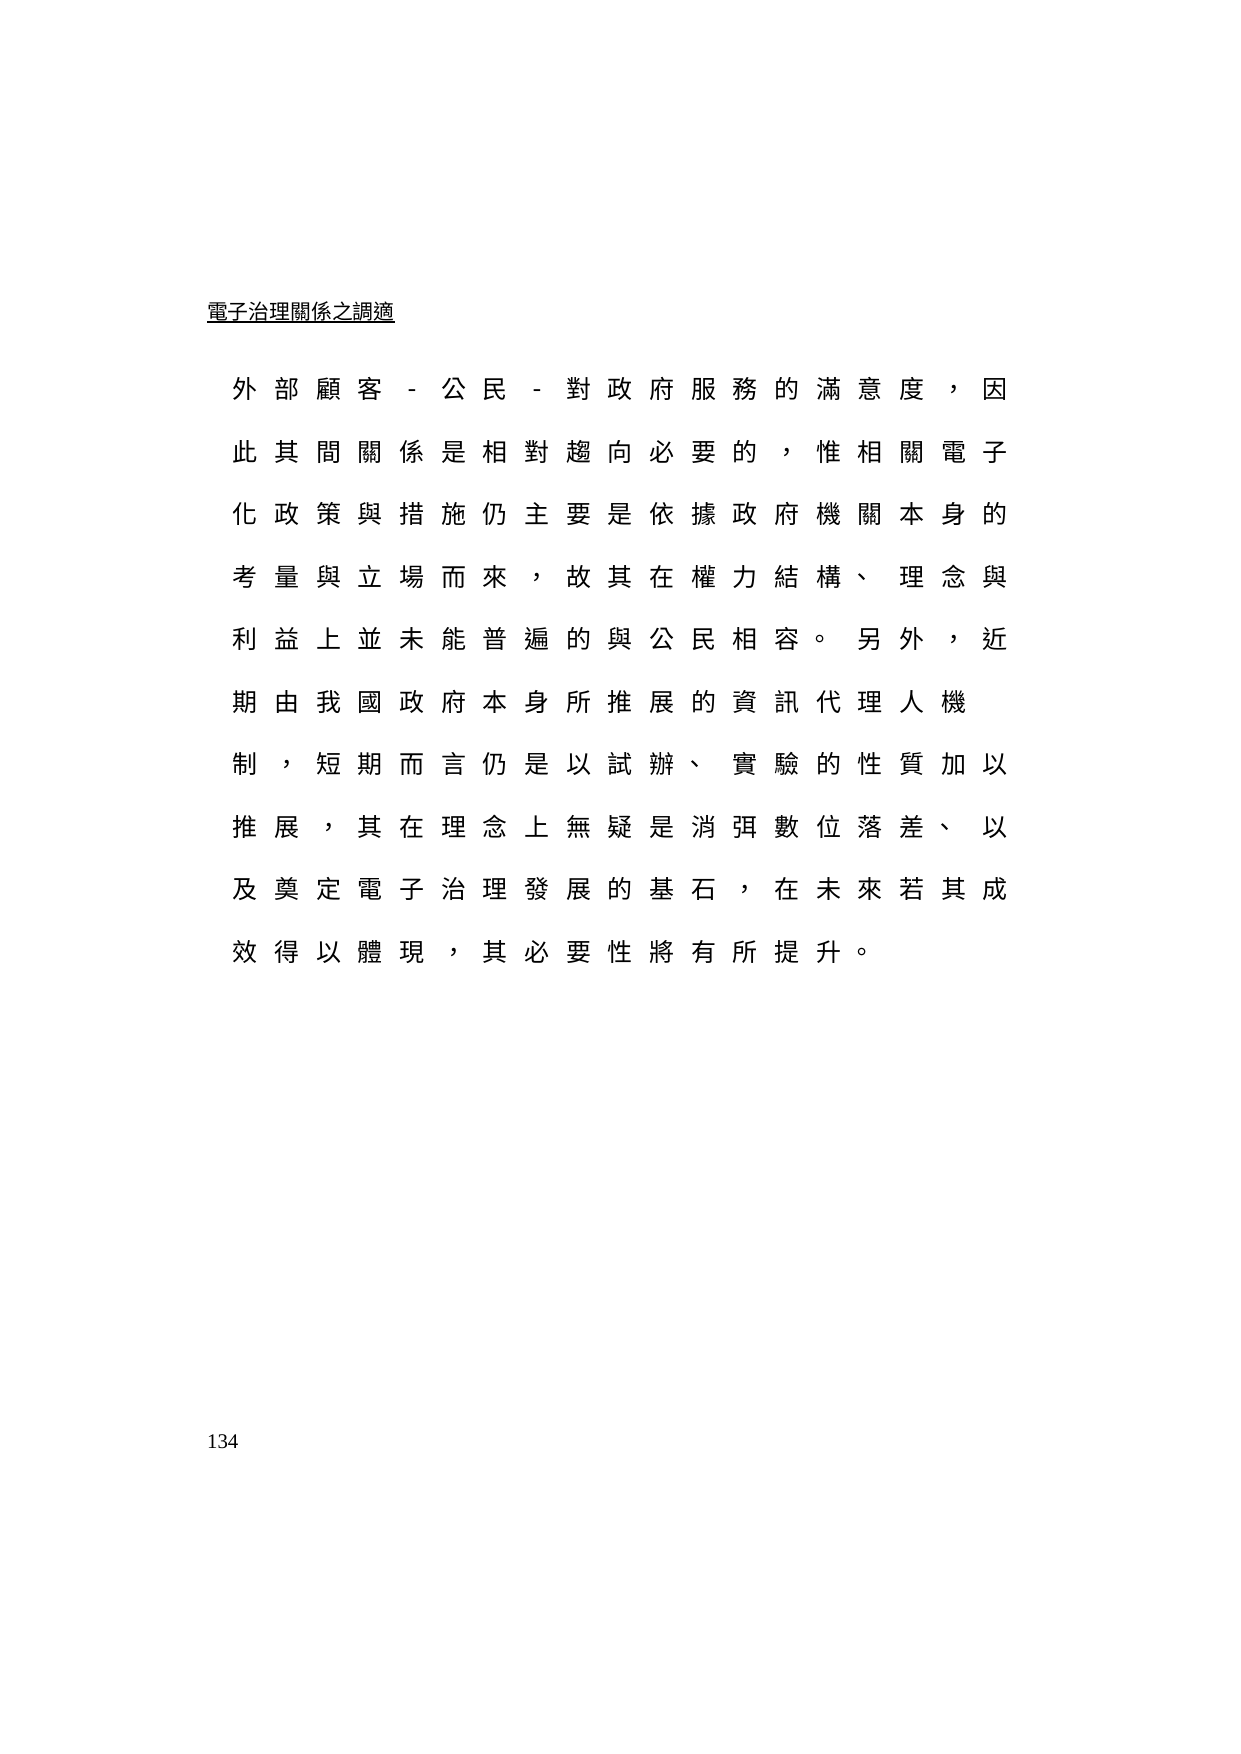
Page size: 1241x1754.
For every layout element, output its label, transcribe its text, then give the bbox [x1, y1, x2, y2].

text 外部顧客-公民-對政府服務的滿意度，因此其間關係是相對趨向必要的，惟相關電子化政策與措施仍主要是依據政府機關本身的考量與立場而來，故其在權力結構、理念與利益上並未能普遍的與公民相容。另外，近期由我國政府本身所推展的資訊代理人機制，短期而言仍是以試辦、實驗的性質加以推展，其在理念上無疑是消弭數位落差、以及奠定電子治理發展的基石，在未來若其成效得以體現，其必要性將有所提升。 [224, 346, 1016, 971]
